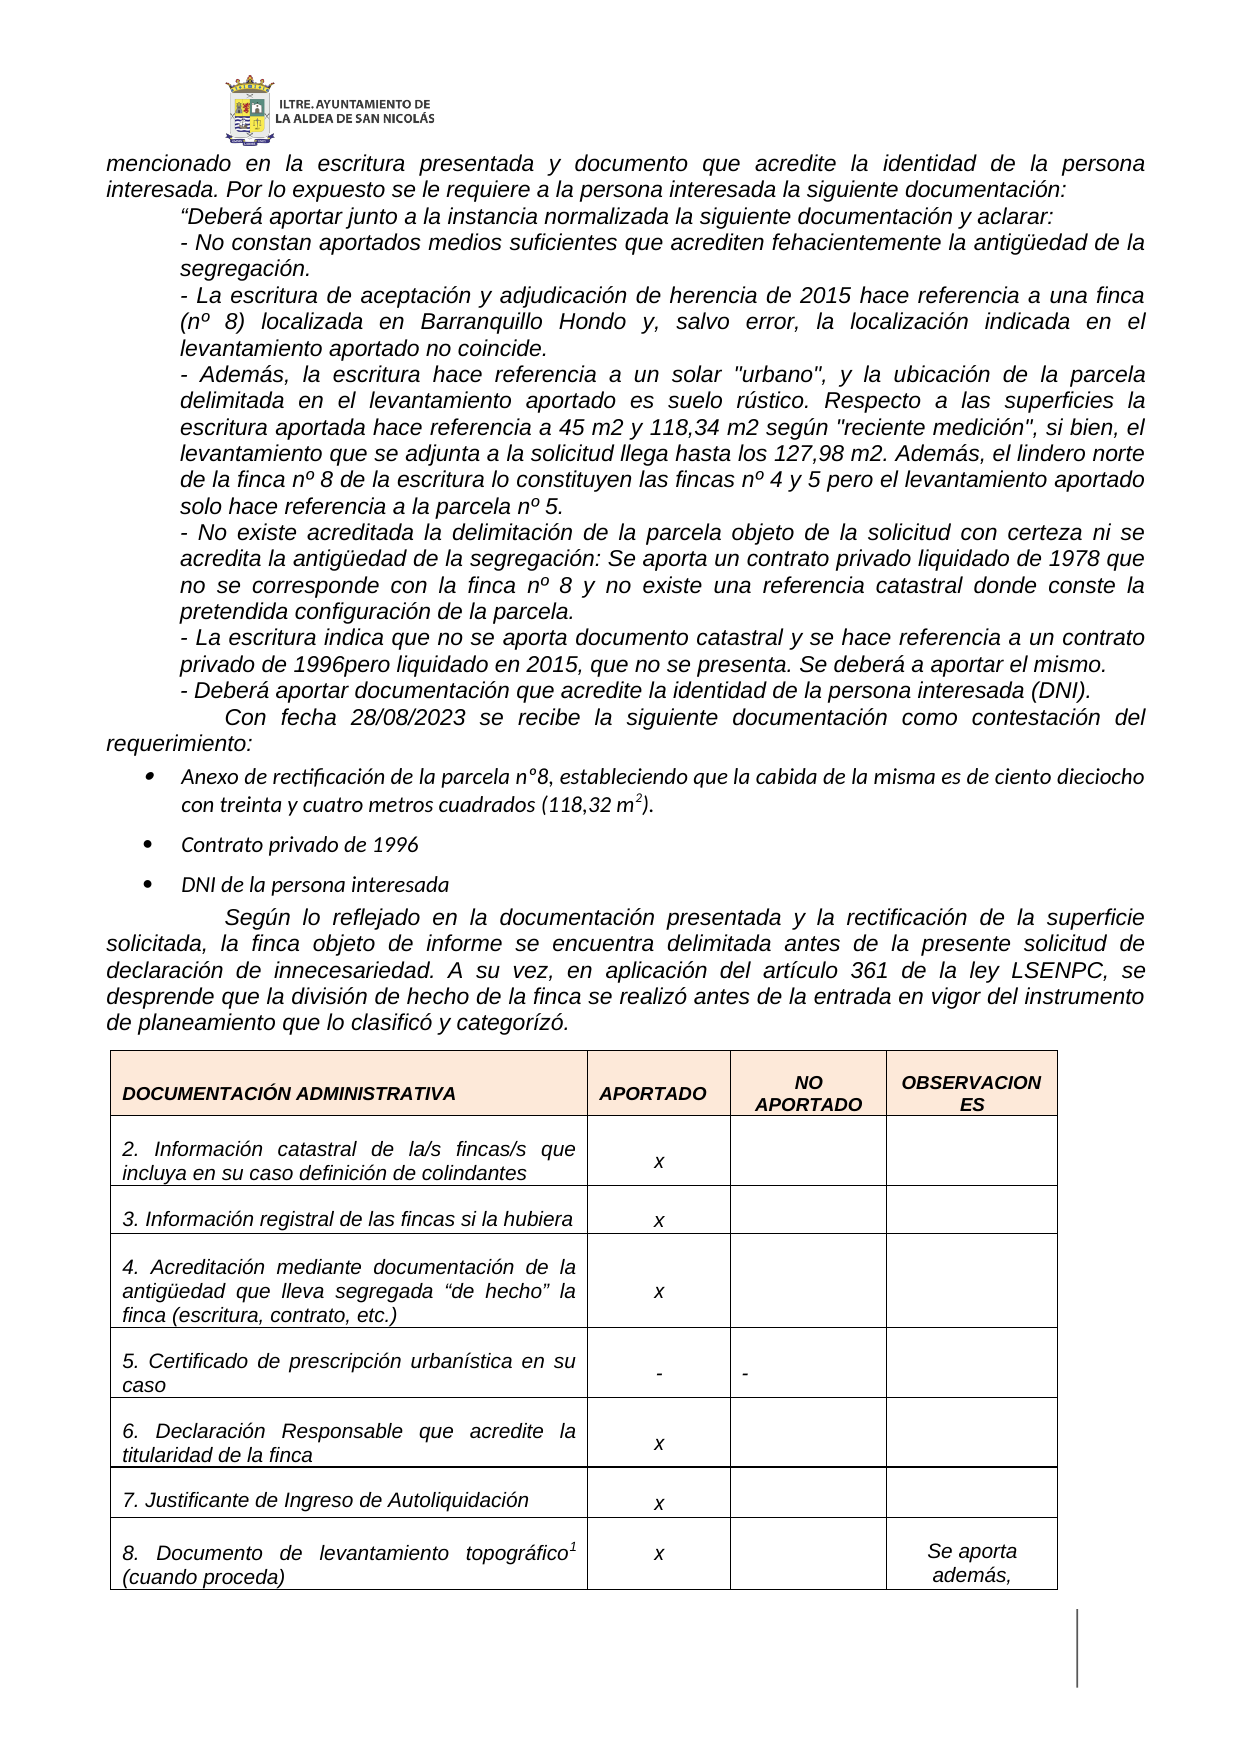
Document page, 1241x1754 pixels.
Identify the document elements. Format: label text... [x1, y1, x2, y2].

table_cell [731, 1518, 886, 1589]
list Anexo de rectificación de la parcela nº8, estableciendo que la cabida de la misma es de ciento dieciocho con treinta y cuatro metros cuadrados (118,32 m2). [144, 762, 1146, 818]
text Según lo reflejado en la documentación presentada y la rectificación de la superficie solicitada, la finca objeto de informe se encuentra delimitada antes de la presente solicitud de declaración de innecesariedad. A su vez, en aplicación del artículo 361 de la ley LSENPC, se desprende que la división de hecho de la finca se realizó antes de la entrada en vigor del instrumento de planeamiento que lo clasificó y categorízó. [106, 904, 1146, 1036]
table_cell x [588, 1186, 730, 1233]
text - No existe acreditada la delimitación de la parcela objeto de la solicitud con certeza ni se acredita la antigüedad de la segregación: Se aporta un contrato privado liquidado de 1978 que no se corresponde con la finca nº 8 y no existe una referencia catastral donde conste la pretendida configuración de la parcela. [180, 519, 1146, 624]
table_cell [887, 1468, 1057, 1517]
text - Deberá aportar documentación que acredite la identidad de la persona interesada (DNI). [180, 677, 1146, 703]
table_cell [887, 1398, 1057, 1466]
table_cell x [588, 1234, 730, 1327]
table_cell 2. Información catastral de la/s fincas/s que incluya en su caso definición de colindantes [111, 1116, 587, 1185]
table_cell [887, 1116, 1057, 1185]
table_cell [887, 1234, 1057, 1327]
table_cell [731, 1468, 886, 1517]
text - Además, la escritura hace referencia a un solar "urbano", y la ubicación de la parcela delimitada en el levantamiento aportado es suelo rústico. Respecto a las superficies la escritura aportada hace referencia a 45 m2 y 118,34 m2 según "reciente medición", si bien, el levantamiento que se adjunta a la solicitud llega hasta los 127,98 m2. Además, el lindero norte de la finca nº 8 de la escritura lo constituyen las fincas nº 4 y 5 pero el levantamiento aportado solo hace referencia a la parcela nº 5. [180, 361, 1146, 519]
text “Deberá aportar junto a la instancia normalizada la siguiente documentación y aclarar: [180, 203, 1146, 229]
table_header DOCUMENTACIÓN ADMINISTRATIVA [111, 1051, 587, 1115]
table_cell [887, 1328, 1057, 1397]
picture [225, 75, 435, 146]
table_cell [731, 1186, 886, 1233]
table_cell [731, 1398, 886, 1466]
table_cell [887, 1186, 1057, 1233]
table_cell - [588, 1328, 730, 1397]
text Con fecha 28/08/2023 se recibe la siguiente documentación como contestación del requerimiento: [106, 703, 1146, 756]
table_cell x [588, 1518, 730, 1589]
table_header NO APORTADO [731, 1051, 886, 1115]
table_cell [731, 1116, 886, 1185]
table_cell x [588, 1468, 730, 1517]
text - No constan aportados medios suficientes que acrediten fehacientemente la antigüedad de la segregación. [180, 229, 1146, 282]
table_cell 3. Información registral de las fincas si la hubiera [111, 1186, 587, 1233]
table_cell 7. Justificante de Ingreso de Autoliquidación [111, 1468, 587, 1517]
table_header OBSERVACIONES [887, 1051, 1057, 1115]
text - La escritura indica que no se aporta documento catastral y se hace referencia a un contrato privado de 1996pero liquidado en 2015, que no se presenta. Se deberá a aportar el mismo. [180, 624, 1146, 677]
table_cell [731, 1234, 886, 1327]
text - La escritura de aceptación y adjudicación de herencia de 2015 hace referencia a una finca (nº 8) localizada en Barranquillo Hondo y, salvo error, la localización indicada en el levantamiento aportado no coincide. [180, 282, 1146, 361]
table_cell 4. Acreditación mediante documentación de la antigüedad que lleva segregada “de hecho” la finca (escritura, contrato, etc.) [111, 1234, 587, 1327]
table_cell x [588, 1116, 730, 1185]
table_cell - [731, 1328, 886, 1397]
table_cell 8. Documento de levantamiento topográfico (cuando proceda) [111, 1518, 587, 1589]
list DNI de la persona interesada [144, 870, 1146, 898]
table_cell x [588, 1398, 730, 1466]
table_cell 6. Declaración Responsable que acredite la titularidad de la finca [111, 1398, 587, 1466]
list Contrato privado de 1996 [144, 830, 1146, 858]
table_cell Se aporta además, [887, 1518, 1057, 1589]
table_cell 5. Certificado de prescripción urbanística en su caso [111, 1328, 587, 1397]
table_header APORTADO [588, 1051, 730, 1115]
text mencionado en la escritura presentada y documento que acredite la identidad de la persona interesada. Por lo expuesto se le requiere a la persona interesada la siguiente documentación: [106, 150, 1146, 203]
